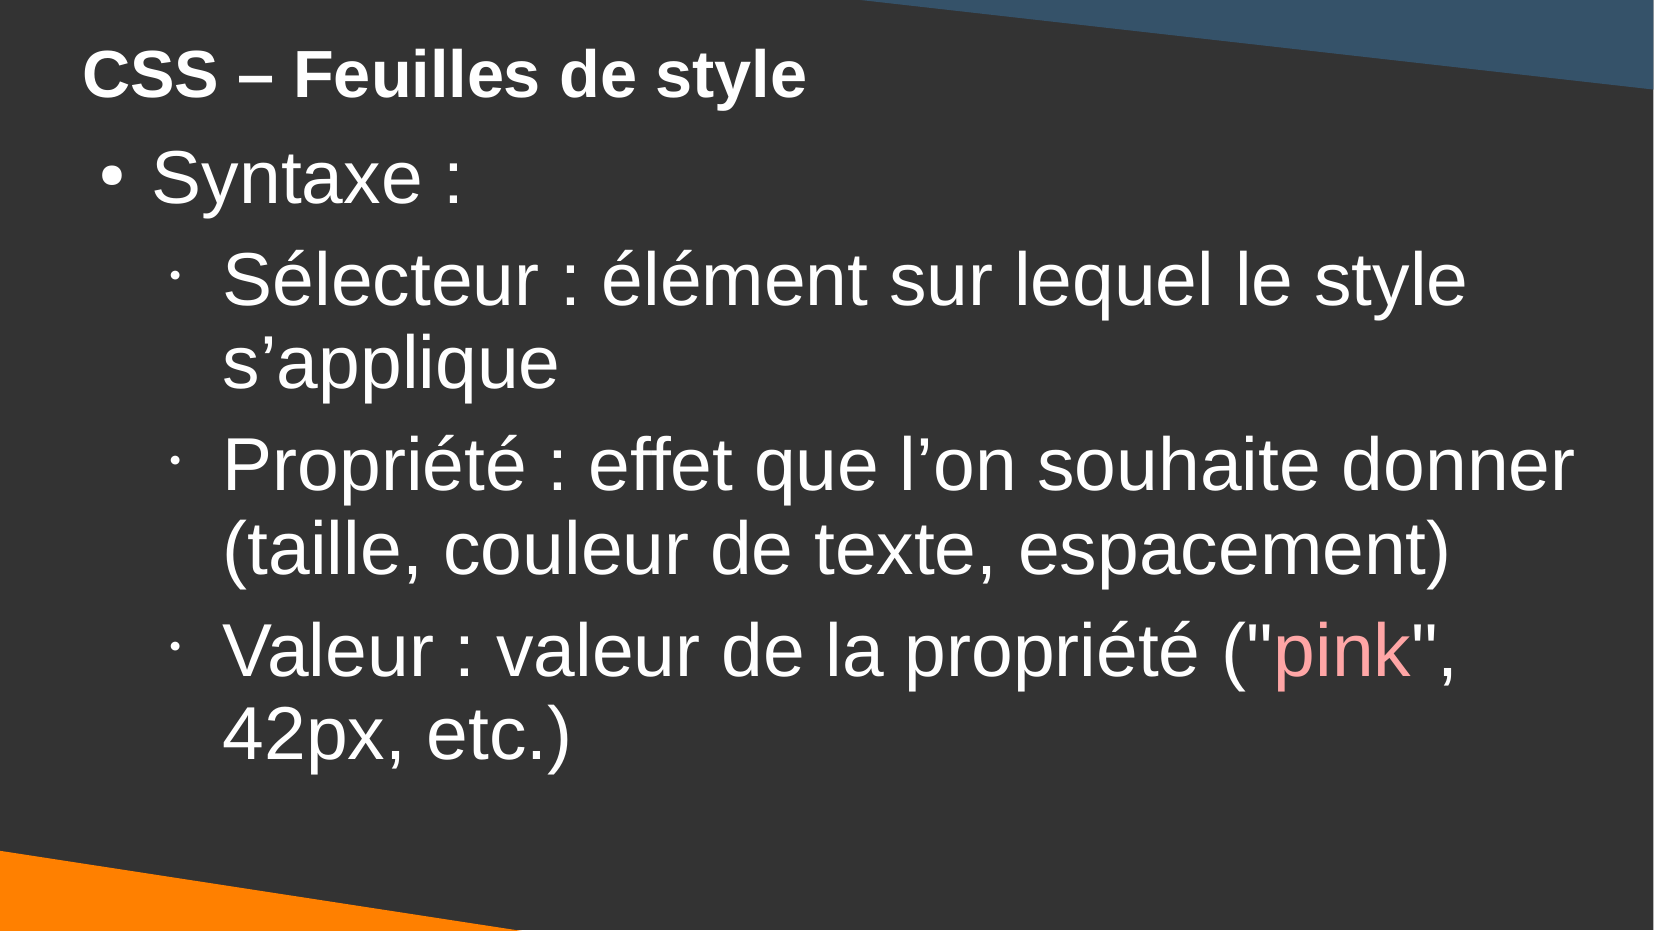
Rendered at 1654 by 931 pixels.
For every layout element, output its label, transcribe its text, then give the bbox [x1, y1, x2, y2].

list Syntaxe : Sélecteur : élément sur lequel le style s’applique Propriété : effet que l’on souhaite donner (taille, couleur de texte, espacement) Valeur : valeur de la propriété ("pink", 42px, etc.) [80, 135, 1605, 788]
text_box [0, 850, 522, 931]
text_box [860, 0, 1654, 90]
title CSS – Feuilles de style [82, 37, 1571, 114]
